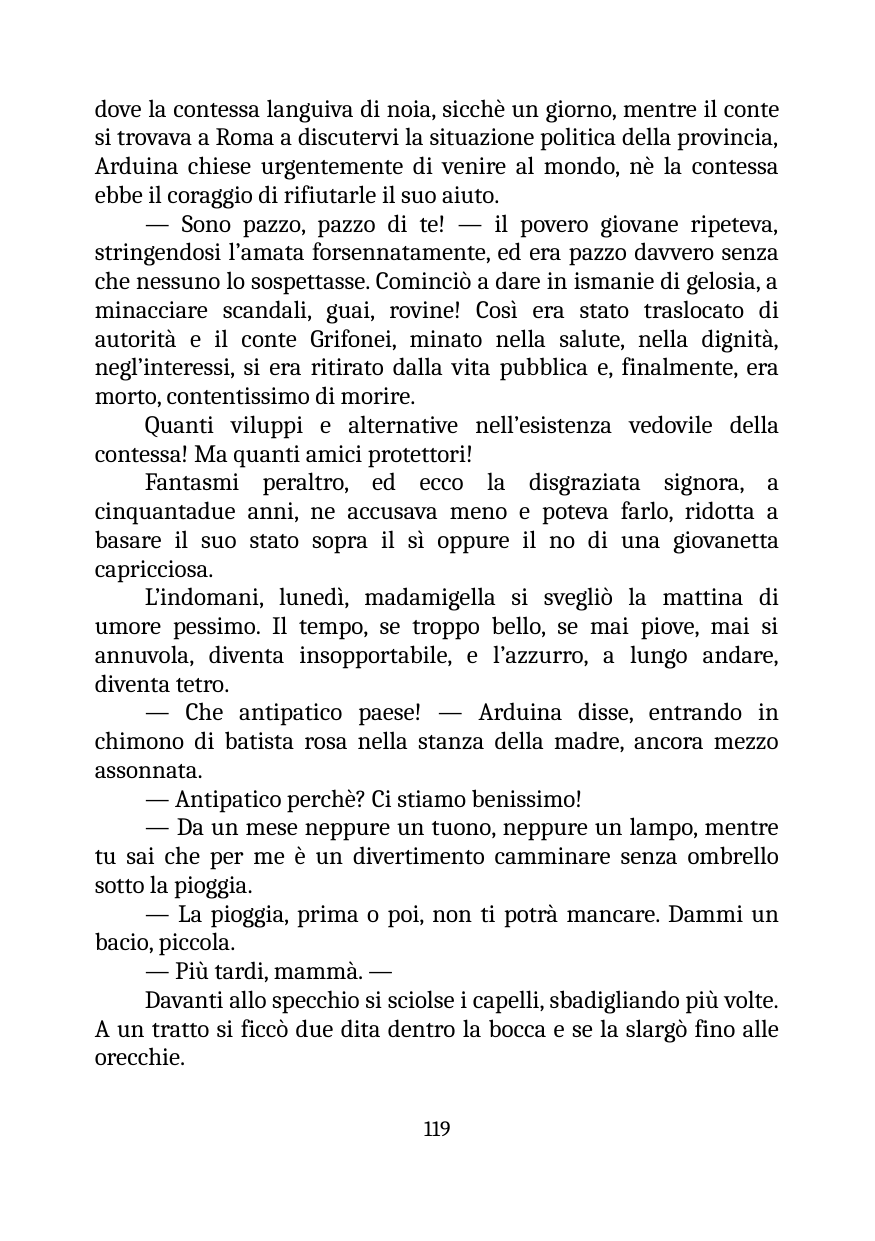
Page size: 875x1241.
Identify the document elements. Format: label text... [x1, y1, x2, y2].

text Davanti allo specchio si sciolse i capelli, sbadigliando più volte. A un tratto si ficcò due dita dentro la bocca e se la slargò fino alle orecchie. [94, 986, 779, 1072]
text — Da un mese neppure un tuono, neppure un lampo, mentre tu sai che per me è un divertimento camminare senza ombrello sotto la pioggia. [94, 813, 779, 899]
text — Sono pazzo, pazzo di te! — il povero giovane ripeteva, stringendosi l’amata forsennatamente, ed era pazzo davvero senza che nessuno lo sospettasse. Cominciò a dare in ismanie di gelosia, a minacciare scandali, guai, rovine! Così era stato traslocato di autorità e il conte Grifonei, minato nella salute, nella dignità, negl’interessi, si era ritirato dalla vita pubblica e, finalmente, era morto, contentissimo di morire. [94, 209, 779, 411]
text — La pioggia, prima o poi, non ti potrà mancare. Dammi un bacio, piccola. [94, 899, 779, 957]
text L’indomani, lunedì, madamigella si svegliò la mattina di umore pessimo. Il tempo, se troppo bello, se mai piove, mai si annuvola, diventa insopportabile, e l’azzurro, a lungo andare, diventa tetro. [94, 583, 779, 698]
text — Più tardi, mammà. — [94, 957, 779, 986]
text — Antipatico perchè? Ci stiamo benissimo! [94, 784, 779, 813]
text dove la contessa languiva di noia, sicchè un giorno, mentre il conte si trovava a Roma a discutervi la situazione politica della provincia, Arduina chiese urgentemente di venire al mondo, nè la contessa ebbe il coraggio di rifiutarle il suo aiuto. [94, 94, 779, 209]
text — Che antipatico paese! — Arduina disse, entrando in chimono di batista rosa nella stanza della madre, ancora mezzo assonnata. [94, 698, 779, 784]
text Quanti viluppi e alternative nell’esistenza vedovile della contessa! Ma quanti amici protettori! [94, 411, 779, 468]
text Fantasmi peraltro, ed ecco la disgraziata signora, a cinquantadue anni, ne accusava meno e poteva farlo, ridotta a basare il suo stato sopra il sì oppure il no di una giovanetta capricciosa. [94, 468, 779, 583]
